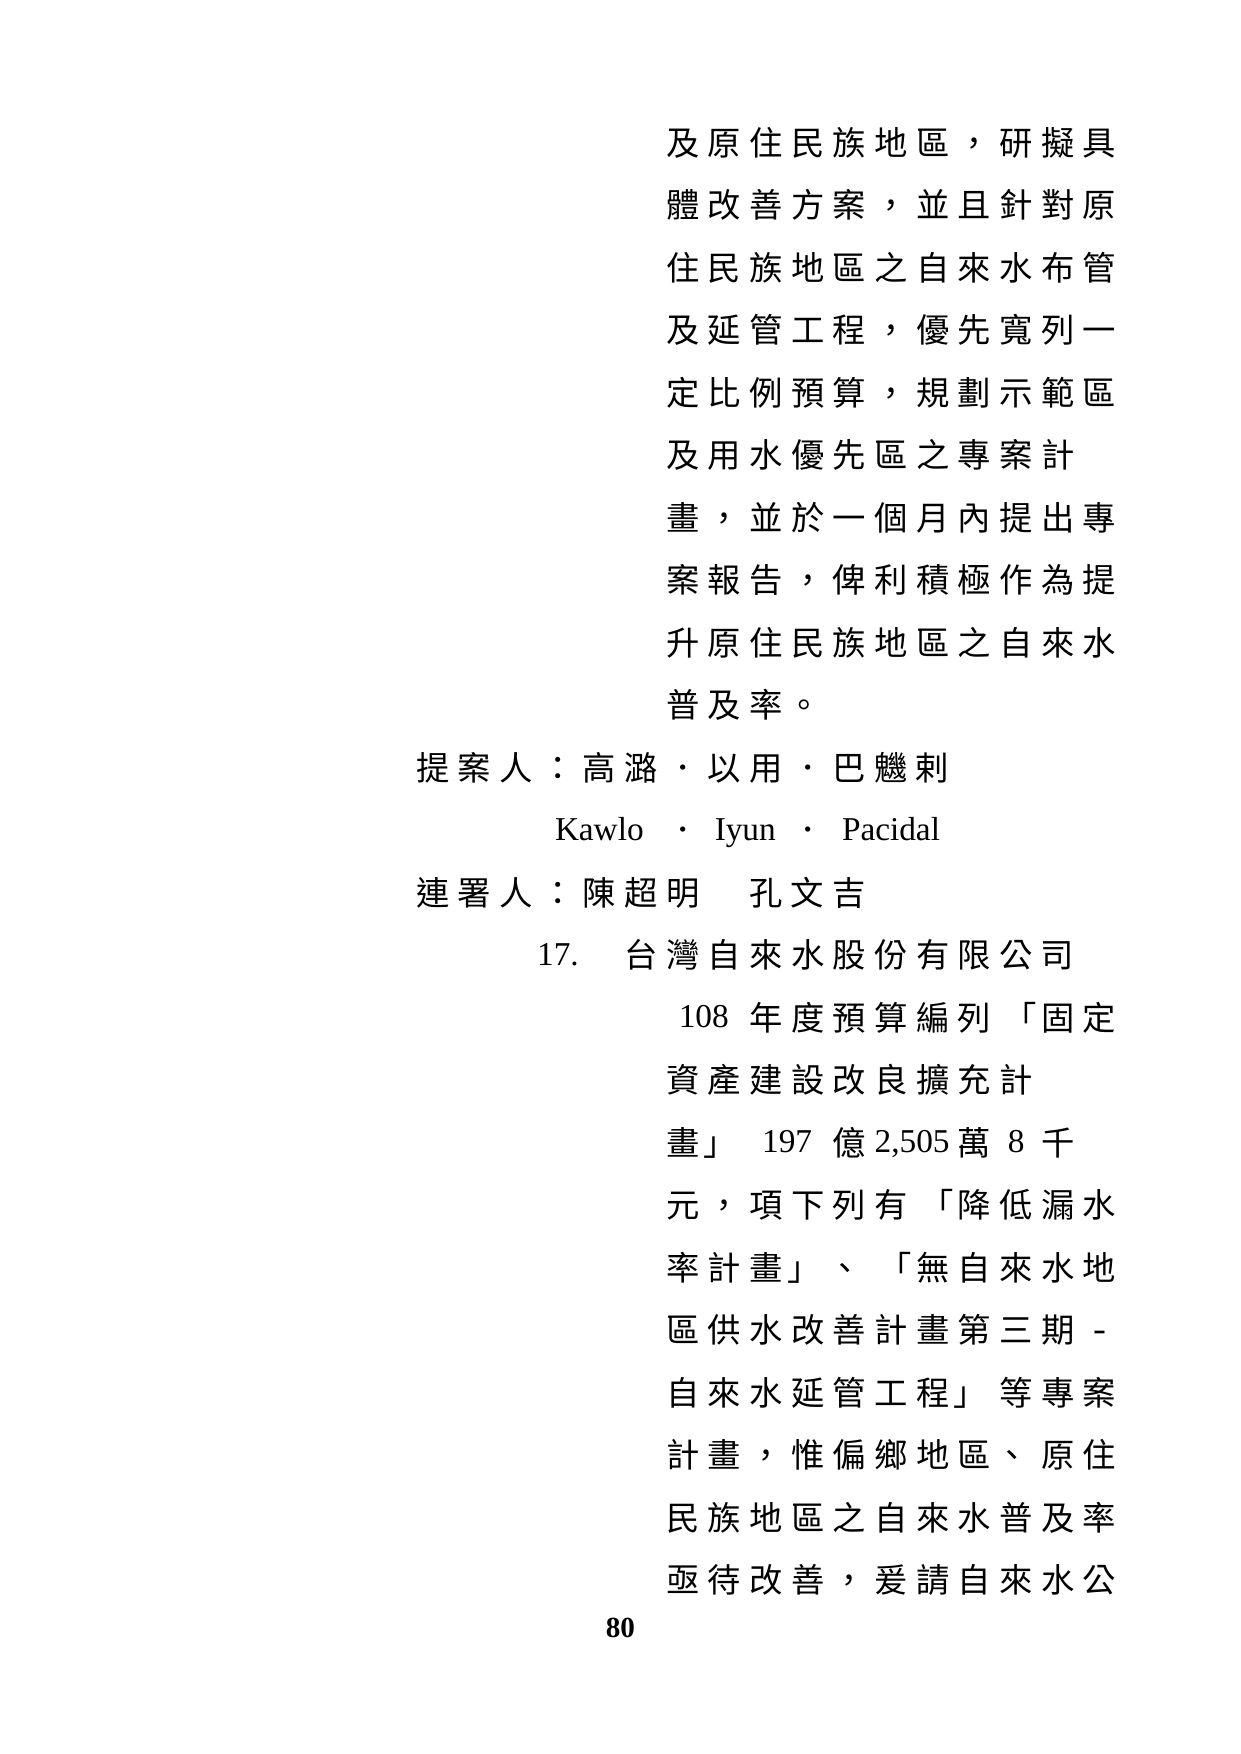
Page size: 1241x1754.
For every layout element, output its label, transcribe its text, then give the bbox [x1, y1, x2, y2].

text 連署人：陳超明 孔文吉 [397, 849, 1016, 912]
list 台灣自來水股份有限公司108年度預算編列「固定資產建設改良擴充計畫」197億2,505萬8千元，項下列有「降低漏水率計畫」、「無自來水地區供水改善計畫第三期-自來水延管工程」等專案計畫，惟偏鄉地區、原住民族地區之自來水普及率亟待改善，爰請自來水公 [536, 912, 1120, 1599]
text 提案人：高潞．以用．巴魕剌Kawlo．Iyun．Pacidal [397, 724, 1016, 849]
list 及原住民族地區，研擬具體改善方案，並且針對原住民族地區之自來水布管及延管工程，優先寬列一定比例預算，規劃示範區及用水優先區之專案計畫，並於一個月內提出專案報告，俾利積極作為提升原住民族地區之自來水普及率。 [536, 99, 1120, 724]
